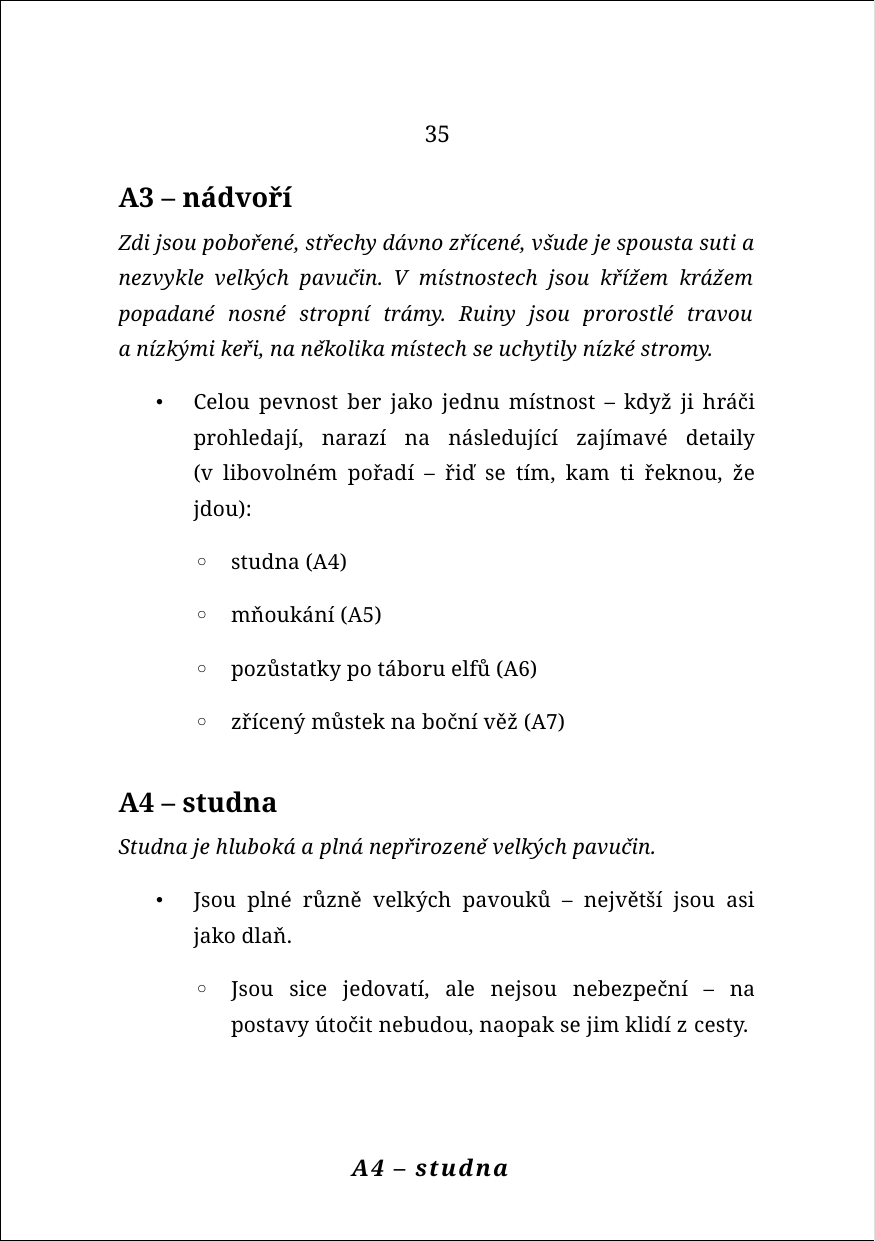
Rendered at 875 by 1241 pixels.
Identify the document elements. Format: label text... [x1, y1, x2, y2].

text Studna je hluboká a⁠ plná nepřirozeně velkých pavučin. [118, 832, 756, 861]
text Zdi jsou pobořené, střechy dávno zřícené, všude je spousta suti a⁠ nezvykle velkých pavučin. V⁠ místnostech jsou křížem krážem popadané nosné stropní trámy. Ruiny jsou prorostlé travou a⁠ nízkými keři, na několika místech se uchytily nízké stromy. [118, 228, 756, 363]
list Jsou sice jedovatí, ale nejsou nebezpeční – na postavy útočit nebudou, naopak se jim klidí z⁠ cesty. [193, 974, 756, 1038]
list studna (A4) [193, 547, 756, 576]
subtitle A4 – studna [118, 784, 756, 821]
list Jsou plné různě velkých pavouků – největší jsou asi jako dlaň. [156, 886, 756, 949]
list mňoukání (A5) [193, 600, 756, 629]
list Celou pevnost ber jako jednu místnost – když ji hráči prohledají, narazí na následující zajímavé detaily (v⁠ libovolném pořadí – řiď se tím, kam ti řeknou, že jdou): [156, 387, 756, 522]
list pozůstatky po táboru elfů (A6) [193, 654, 756, 682]
subtitle A3 – nádvoří [118, 179, 756, 216]
list zřícený můstek na boční věž (A7) [193, 707, 756, 735]
